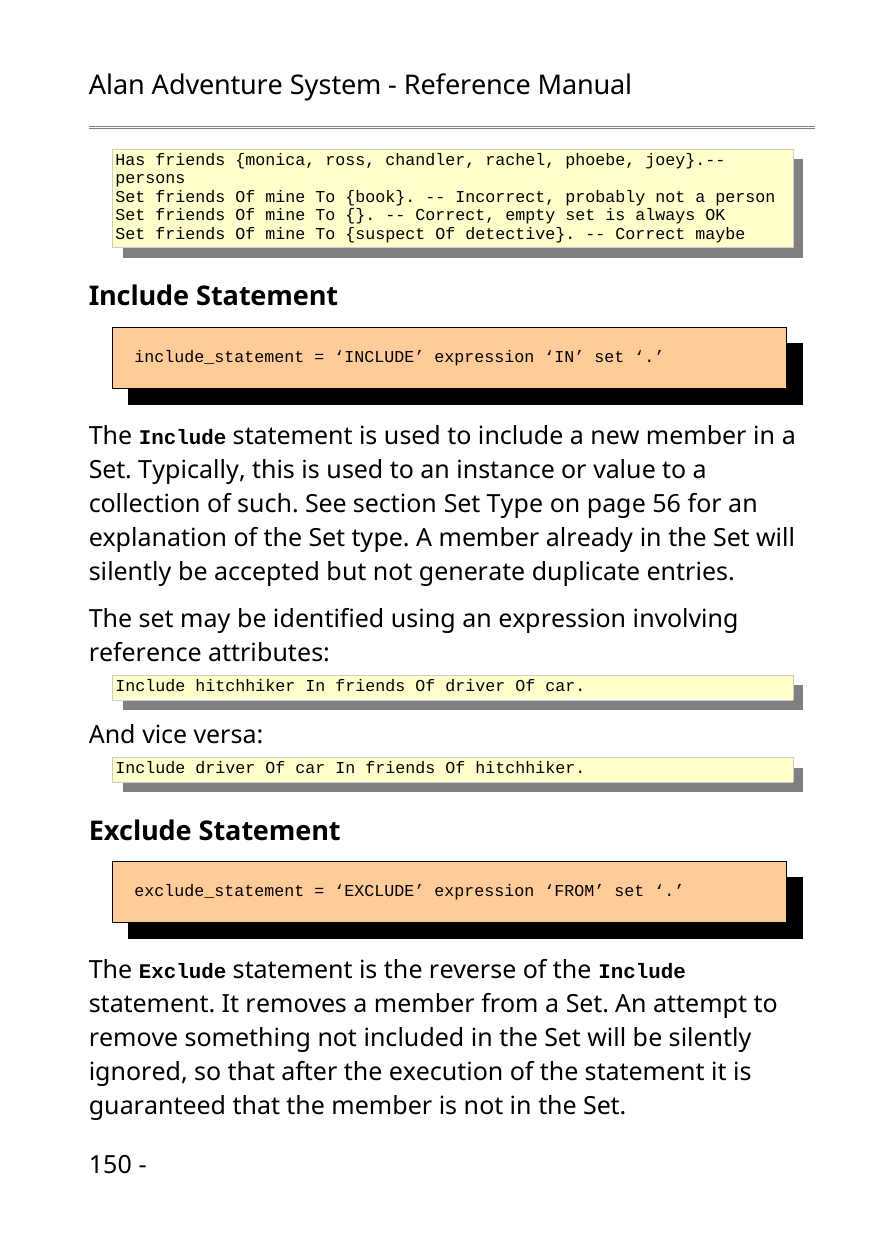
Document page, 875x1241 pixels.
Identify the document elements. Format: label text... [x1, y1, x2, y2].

subtitle Include Statement [88, 277, 815, 314]
text Include driver Of car In friends Of hitchhiker. [113, 758, 793, 782]
text And vice versa: [88, 717, 815, 751]
text The Include statement is used to include a new member in a Set. Typically, this is used to an instance or value to a collection of such. See section Set Type on page 42 for an explanation of the Set type. A member already in the Set will silently be accepted but not generate duplicate entries. [88, 418, 815, 588]
text Include hitchhiker In friends Of driver Of car. [113, 676, 793, 699]
text exclude_statement = ‘EXCLUDE’ expression ‘FROM’ set ‘.’ [113, 862, 786, 922]
text The set may be identified using an expression involving reference attributes: [88, 601, 815, 668]
text include_statement = ‘INCLUDE’ expression ‘IN’ set ‘.’ [113, 328, 786, 388]
subtitle Exclude Statement [88, 811, 815, 848]
text Has friends {monica, ross, chandler, rachel, phoebe, joey}.-- persons Set friends Of mine To {book}. -- Incorrect, probably not a person Set friends Of mine To {}. -- Correct, empty set is always OK Set friends Of mine To {suspect Of detective}. -- Correct maybe [113, 150, 793, 247]
text The Exclude statement is the reverse of the Include statement. It removes a member from a Set. An attempt to remove something not included in the Set will be silently ignored, so that after the execution of the statement it is guaranteed that the member is not in the Set. [88, 952, 815, 1122]
